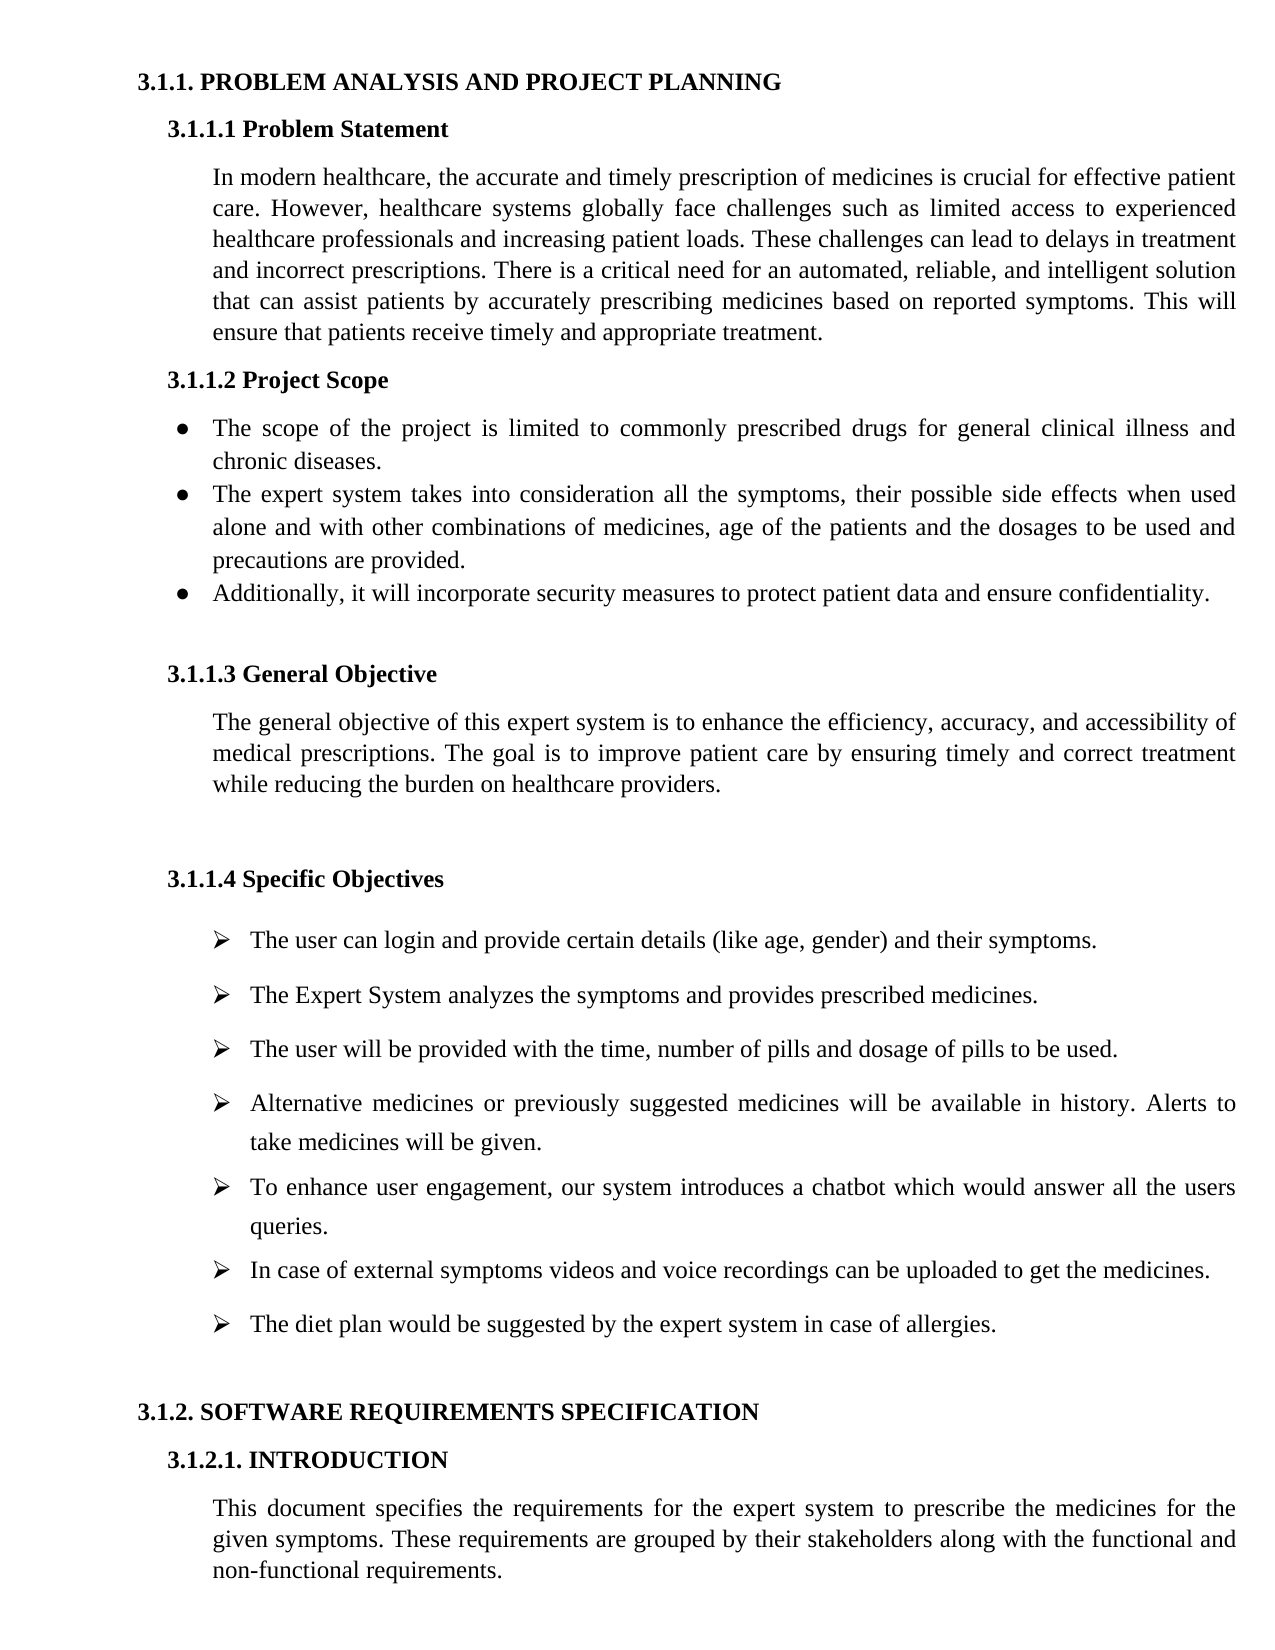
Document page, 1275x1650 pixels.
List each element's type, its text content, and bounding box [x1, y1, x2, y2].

list The user will be provided with the time, number of pills and dosage of pills to be used. [212, 1020, 1237, 1072]
text 3.1.1.1 Problem Statement [167, 114, 1237, 143]
text This document specifies the requirements for the expert system to prescribe the medicines for the given symptoms. These requirements are grouped by their stakeholders along with the functional and non-functional requirements. [212, 1493, 1237, 1584]
text 3.1.2.1. INTRODUCTION [137, 1445, 1237, 1474]
list In case of external symptoms videos and voice recordings can be uploaded to get the medicines. [212, 1241, 1237, 1292]
list Additionally, it will incorporate security measures to protect patient data and ensure confidentiality. [175, 578, 1237, 607]
text 3.1.1.2 Project Scope [167, 365, 1237, 394]
list To enhance user engagement, our system introduces a chatbot which would answer all the users queries. [212, 1158, 1237, 1239]
list The expert system takes into consideration all the symptoms, their possible side effects when used alone and with other combinations of medicines, age of the patients and the dosages to be used and precautions are provided. [175, 479, 1237, 574]
list The diet plan would be suggested by the expert system in case of allergies. [212, 1296, 1237, 1347]
list The user can login and provide certain details (like age, gender) and their symptoms. [212, 912, 1237, 963]
text 3.1.1.3 General Objective [167, 659, 1237, 688]
text In modern healthcare, the accurate and timely prescription of medicines is crucial for effective patient care. However, healthcare systems globally face challenges such as limited access to experienced healthcare professionals and increasing patient loads. These challenges can lead to delays in treatment and incorrect prescriptions. There is a critical need for an automated, reliable, and intelligent solution that can assist patients by accurately prescribing medicines based on reported symptoms. This will ensure that patients receive timely and appropriate treatment. [212, 162, 1237, 346]
list Alternative medicines or previously suggested medicines will be available in history. Alerts to take medicines will be given. [212, 1074, 1237, 1156]
text 3.1.2. SOFTWARE REQUIREMENTS SPECIFICATION [137, 1397, 1237, 1426]
text 3.1.1.4 Specific Objectives [167, 864, 1237, 893]
list The Expert System analyzes the symptoms and provides prescribed medicines. [212, 966, 1237, 1017]
text 3.1.1. PROBLEM ANALYSIS AND PROJECT PLANNING [137, 67, 1237, 95]
text The general objective of this expert system is to enhance the efficiency, accuracy, and accessibility of medical prescriptions. The goal is to improve patient care by ensuring timely and correct treatment while reducing the burden on healthcare providers. [212, 707, 1237, 797]
list The scope of the project is limited to commonly prescribed drugs for general clinical illness and chronic diseases. [175, 413, 1237, 474]
